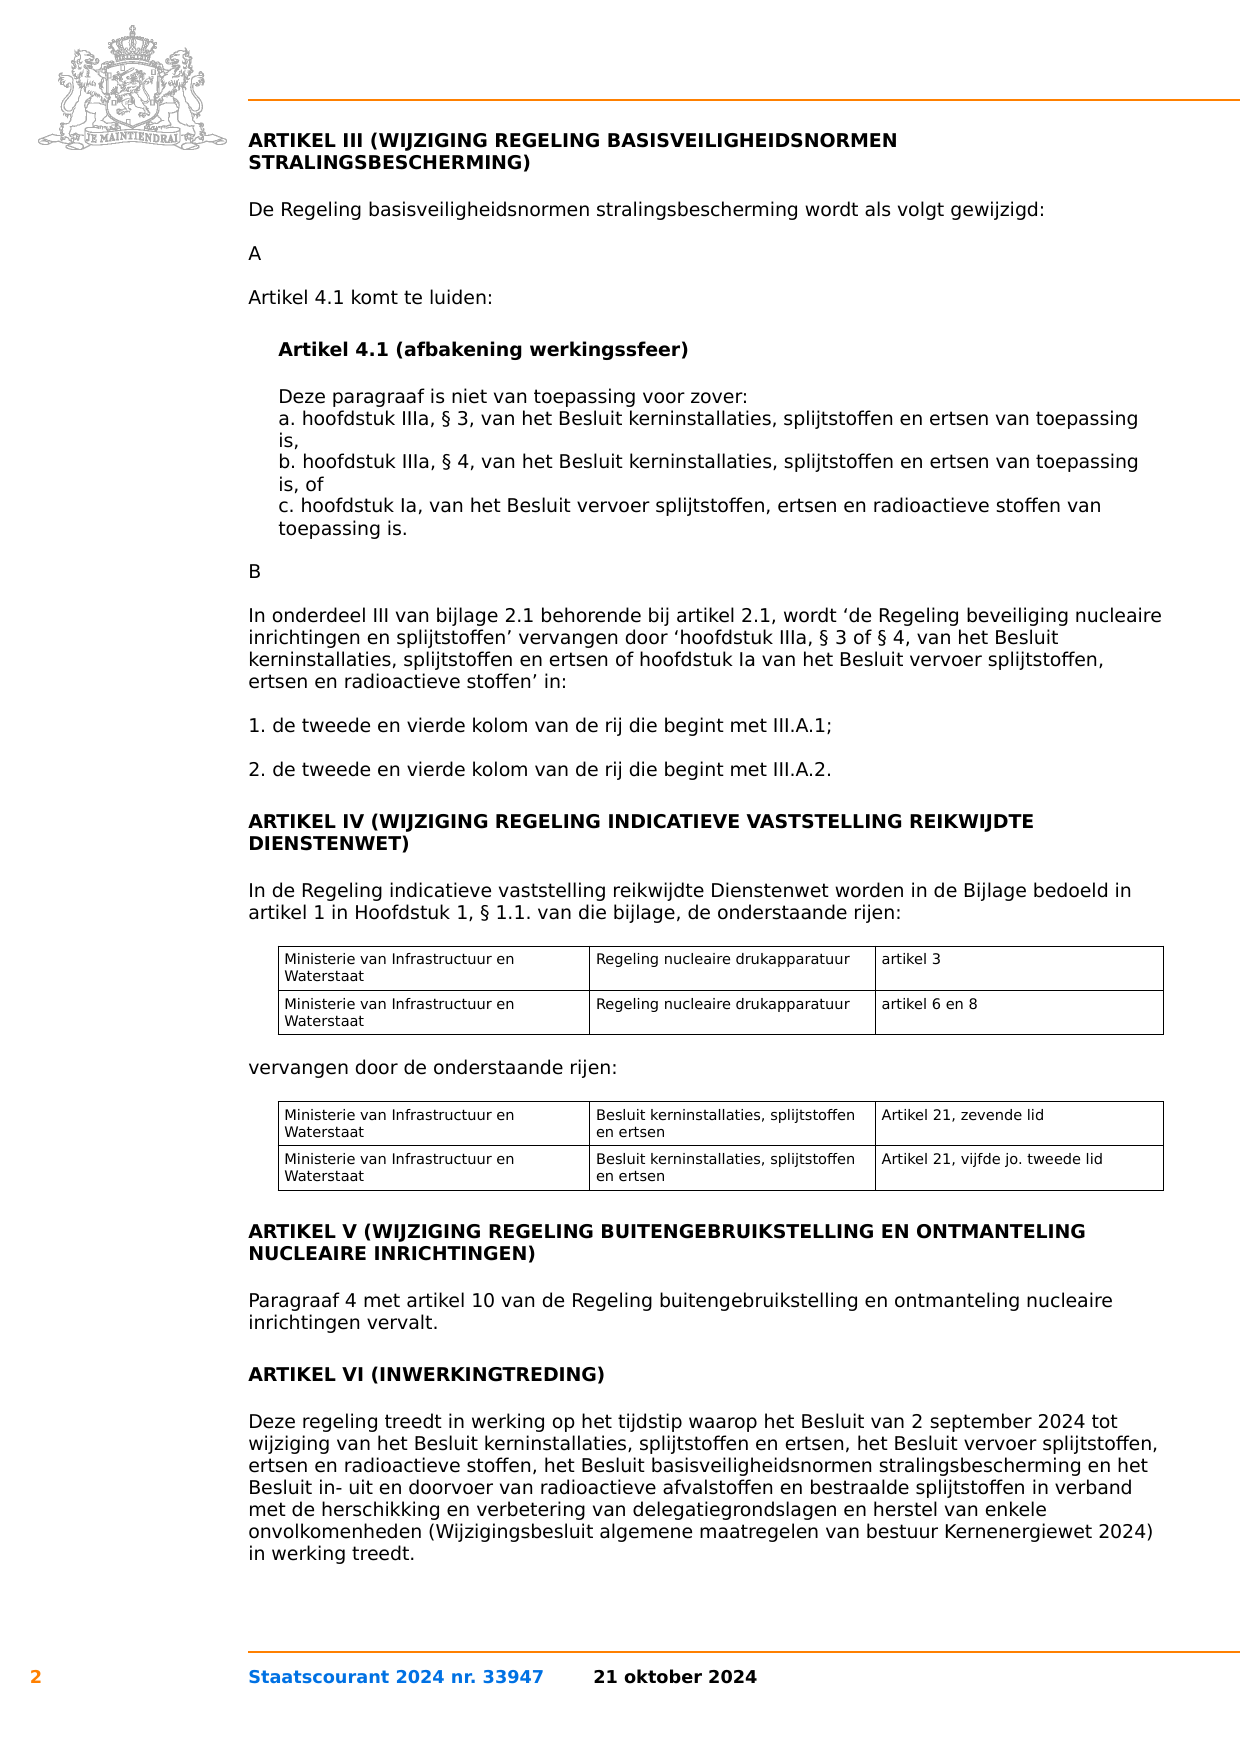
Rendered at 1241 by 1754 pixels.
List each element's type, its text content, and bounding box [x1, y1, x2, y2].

table_header Artikel 21, zevende lid [876, 1102, 1163, 1145]
table_header Ministerie van Infrastructuur en Waterstaat [279, 947, 589, 990]
text A [248, 243, 1163, 265]
table_header Regeling nucleaire drukapparatuur [590, 947, 875, 990]
text Artikel 4.1 komt te luiden: [248, 287, 1163, 308]
table_header artikel 3 [876, 947, 1163, 990]
text Paragraaf 4 met artikel 10 van de Regeling buitengebruikstelling en ontmanteling nucleaire inrichtingen vervalt. [248, 1290, 1163, 1334]
text b. hoofdstuk IIIa, § 4, van het Besluit kerninstallaties, splijtstoffen en ertsen van toepassing is, of [278, 451, 1163, 495]
table_cell Ministerie van Infrastructuur en Waterstaat [279, 991, 589, 1034]
table_cell Ministerie van Infrastructuur en Waterstaat [279, 1146, 589, 1190]
table_cell Besluit kerninstallaties, splijtstoffen en ertsen [590, 1146, 875, 1190]
table_cell Regeling nucleaire drukapparatuur [590, 991, 875, 1034]
table_header Ministerie van Infrastructuur en Waterstaat [279, 1102, 589, 1145]
table_cell Artikel 21, vijfde jo. tweede lid [876, 1146, 1163, 1190]
table_header Besluit kerninstallaties, splijtstoffen en ertsen [590, 1102, 875, 1145]
text a. hoofdstuk IIIa, § 3, van het Besluit kerninstallaties, splijtstoffen en ertsen van toepassing is, [278, 407, 1163, 451]
text In de Regeling indicatieve vaststelling reikwijdte Dienstenwet worden in de Bijlage bedoeld in artikel 1 in Hoofdstuk 1, § 1.1. van die bijlage, de onderstaande rijen: [248, 880, 1163, 924]
text Deze paragraaf is niet van toepassing voor zover: [278, 386, 1163, 407]
subtitle ARTIKEL III (WIJZIGING REGELING BASISVEILIGHEIDSNORMEN STRALINGSBESCHERMING) [248, 130, 1163, 174]
subtitle ARTIKEL VI (INWERKINGTREDING) [248, 1364, 1163, 1386]
text In onderdeel III van bijlage 2.1 behorende bij artikel 2.1, wordt ‘de Regeling beveiliging nucleaire inrichtingen en splijtstoffen’ vervangen door ‘hoofdstuk IIIa, § 3 of § 4, van het Besluit kerninstallaties, splijtstoffen en ertsen of hoofdstuk Ia van het Besluit vervoer splijtstoffen, ertsen en radioactieve stoffen’ in: [248, 605, 1163, 693]
table_cell artikel 6 en 8 [876, 991, 1163, 1034]
subtitle ARTIKEL IV (WIJZIGING REGELING INDICATIEVE VASTSTELLING REIKWIJDTE DIENSTENWET) [248, 811, 1163, 855]
subtitle Artikel 4.1 (afbakening werkingssfeer) [278, 338, 1163, 361]
text B [248, 561, 1163, 583]
text vervangen door de onderstaande rijen: [248, 1057, 1163, 1079]
picture [38, 25, 227, 150]
text Deze regeling treedt in werking op het tijdstip waarop het Besluit van 2 september 2024 tot wijziging van het Besluit kerninstallaties, splijtstoffen en ertsen, het Besluit vervoer splijtstoffen, ertsen en radioactieve stoffen, het Besluit basisveiligheidsnormen stralingsbescherming en het Besluit in- uit en doorvoer van radioactieve afvalstoffen en bestraalde splijtstoffen in verband met de herschikking en verbetering van delegatiegrondslagen en herstel van enkele onvolkomenheden (Wijzigingsbesluit algemene maatregelen van bestuur Kernenergiewet 2024) in werking treedt. [248, 1411, 1163, 1564]
text 2. de tweede en vierde kolom van de rij die begint met III.A.2. [248, 759, 1163, 781]
text c. hoofdstuk Ia, van het Besluit vervoer splijtstoffen, ertsen en radioactieve stoffen van toepassing is. [278, 495, 1163, 539]
text De Regeling basisveiligheidsnormen stralingsbescherming wordt als volgt gewijzigd: [248, 199, 1163, 221]
subtitle ARTIKEL V (WIJZIGING REGELING BUITENGEBRUIKSTELLING EN ONTMANTELING NUCLEAIRE INRICHTINGEN) [248, 1221, 1163, 1265]
text 1. de tweede en vierde kolom van de rij die begint met III.A.1; [248, 715, 1163, 737]
